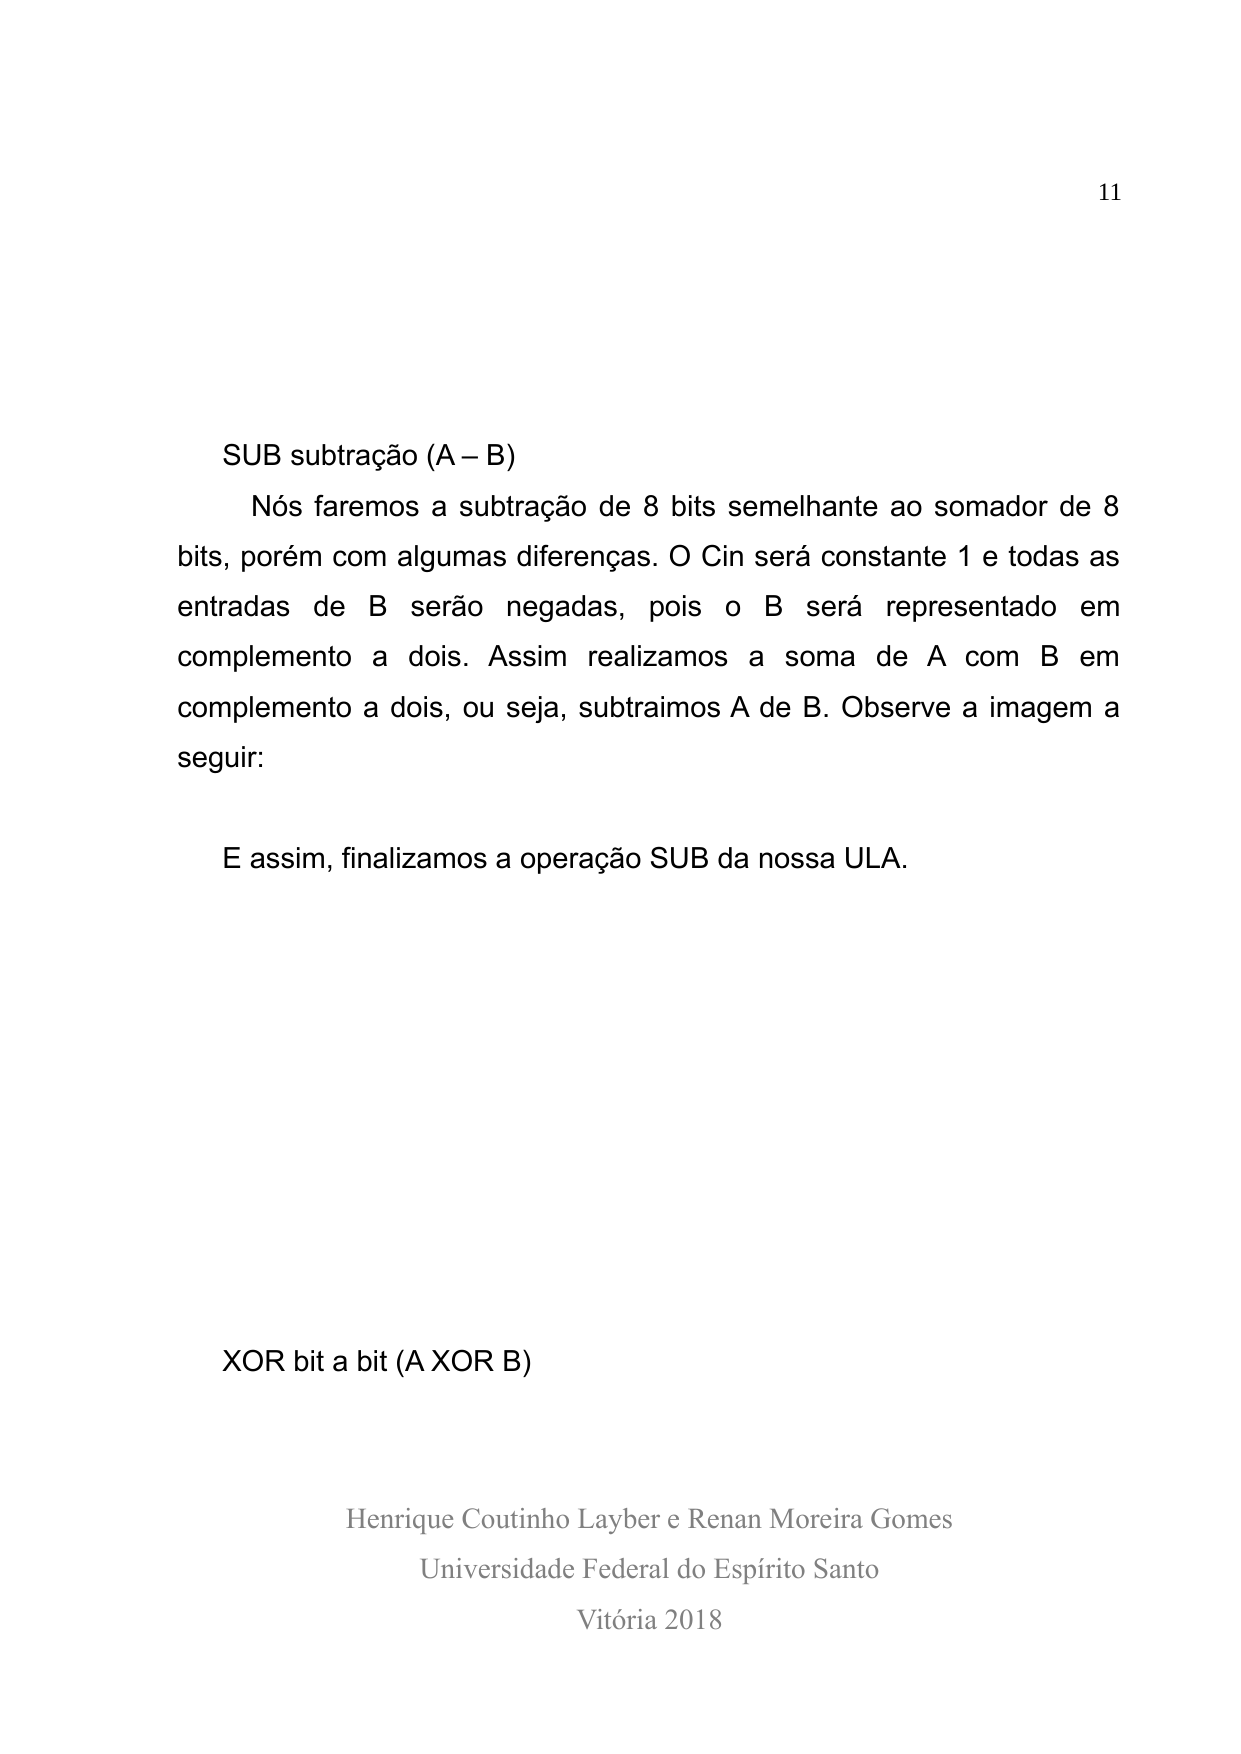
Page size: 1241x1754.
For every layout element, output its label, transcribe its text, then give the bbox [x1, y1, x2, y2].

text E assim, finalizamos a operação SUB da nossa ULA. [177, 841, 1122, 874]
text XOR bit a bit (A XOR B) [177, 1344, 1122, 1377]
text SUB subtração (A – B) [177, 438, 1122, 472]
text Nós faremos a subtração de 8 bits semelhante ao somador de 8 bits, porém com algumas diferenças. O Cin será constante 1 e todas as entradas de B serão negadas, pois o B será representado em complemento a dois. Assim realizamos a soma de A com B em complemento a dois, ou seja, subtraimos A de B. Observe a imagem a seguir: [177, 488, 1122, 774]
